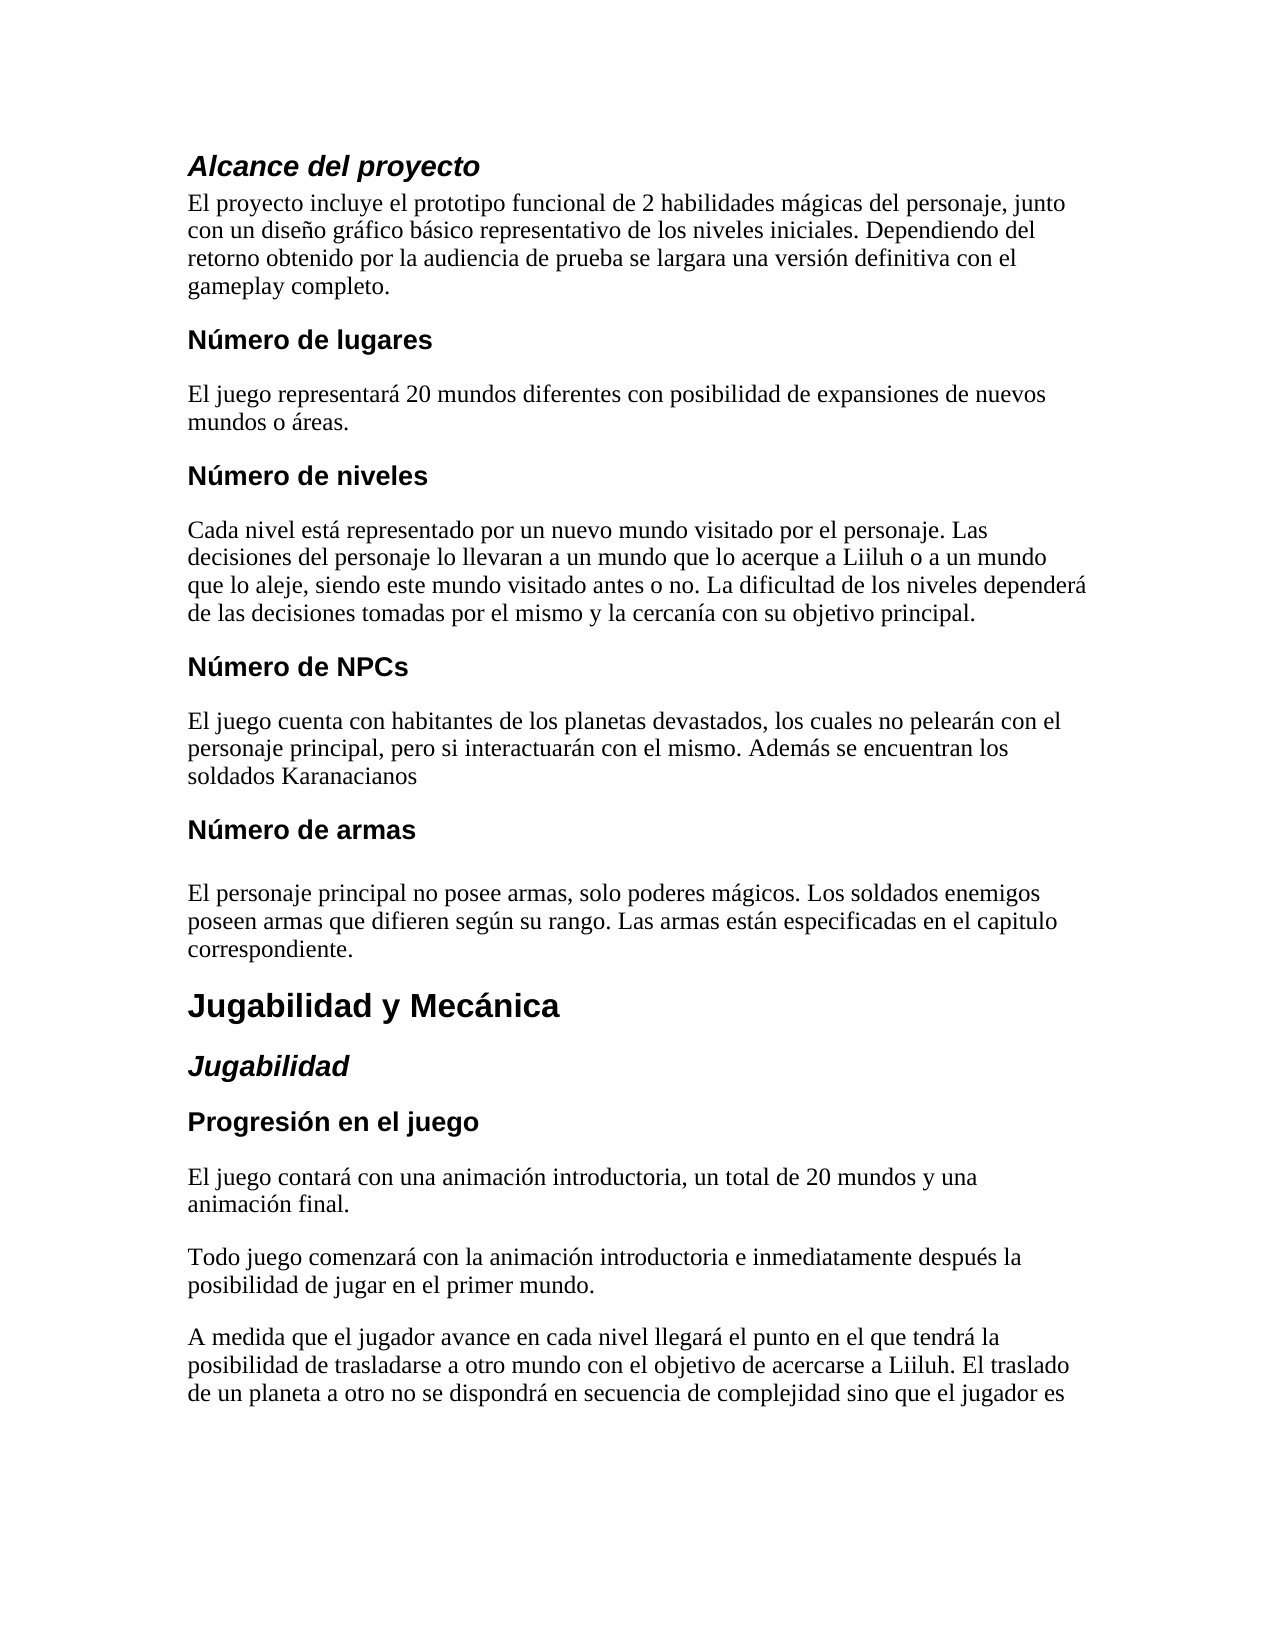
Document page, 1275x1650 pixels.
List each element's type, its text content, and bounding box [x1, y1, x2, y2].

subtitle Jugabilidad [187, 1050, 1087, 1082]
text El personaje principal no posee armas, solo poderes mágicos. Los soldados enemigos poseen armas que difieren según su rango. Las armas están especificadas en el capitulo correspondiente. [187, 879, 1087, 962]
text Todo juego comenzará con la animación introductoria e inmediatamente después la posibilidad de jugar en el primer mundo. [187, 1243, 1087, 1298]
subtitle Número de NPCs [187, 652, 1087, 682]
text El juego cuenta con habitantes de los planetas devastados, los cuales no pelearán con el personaje principal, pero si interactuarán con el mismo. Además se encuentran los soldados Karanacianos [187, 707, 1087, 790]
text El juego representará 20 mundos diferentes con posibilidad de expansiones de nuevos mundos o áreas. [187, 380, 1087, 435]
text El proyecto incluye el prototipo funcional de 2 habilidades mágicas del personaje, junto con un diseño gráfico básico representativo de los niveles iniciales. Dependiendo del retorno obtenido por la audiencia de prueba se largara una versión definitiva con el gameplay completo. [187, 189, 1087, 300]
subtitle Jugabilidad y Mecánica [187, 987, 1087, 1025]
subtitle Número de lugares [187, 325, 1087, 355]
subtitle Alcance del proyecto [187, 150, 1087, 183]
text El juego contará con una animación introductoria, un total de 20 mundos y una animación final. [187, 1163, 1087, 1218]
subtitle Número de armas [187, 815, 1087, 845]
subtitle Progresión en el juego [187, 1107, 1087, 1138]
subtitle Número de niveles [187, 460, 1087, 491]
text Cada nivel está representado por un nuevo mundo visitado por el personaje. Las decisiones del personaje lo llevaran a un mundo que lo acerque a Liiluh o a un mundo que lo aleje, siendo este mundo visitado antes o no. La dificultad de los niveles dependerá de las decisiones tomadas por el mismo y la cercanía con su objetivo principal. [187, 516, 1087, 627]
text A medida que el jugador avance en cada nivel llegará el punto en el que tendrá la posibilidad de trasladarse a otro mundo con el objetivo de acercarse a Liiluh. El traslado de un planeta a otro no se dispondrá en secuencia de complejidad sino que el jugador es [187, 1323, 1087, 1407]
